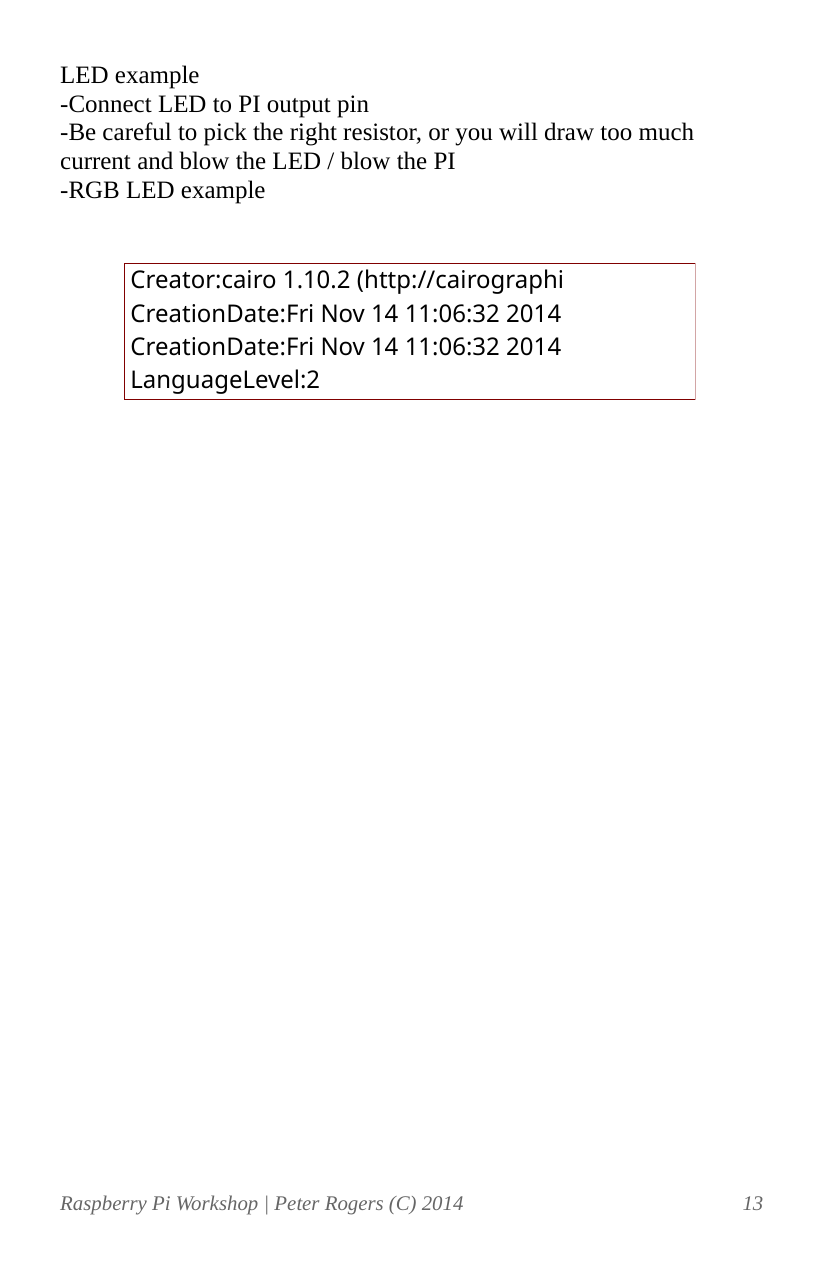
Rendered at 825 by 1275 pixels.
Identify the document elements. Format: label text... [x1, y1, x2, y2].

text -Be careful to pick the right resistor, or you will draw too much current and blow the LED / blow the PI [60, 117, 765, 175]
text -RGB LED example [60, 175, 765, 204]
text -Connect LED to PI output pin [60, 89, 765, 117]
text LED example [60, 60, 765, 89]
